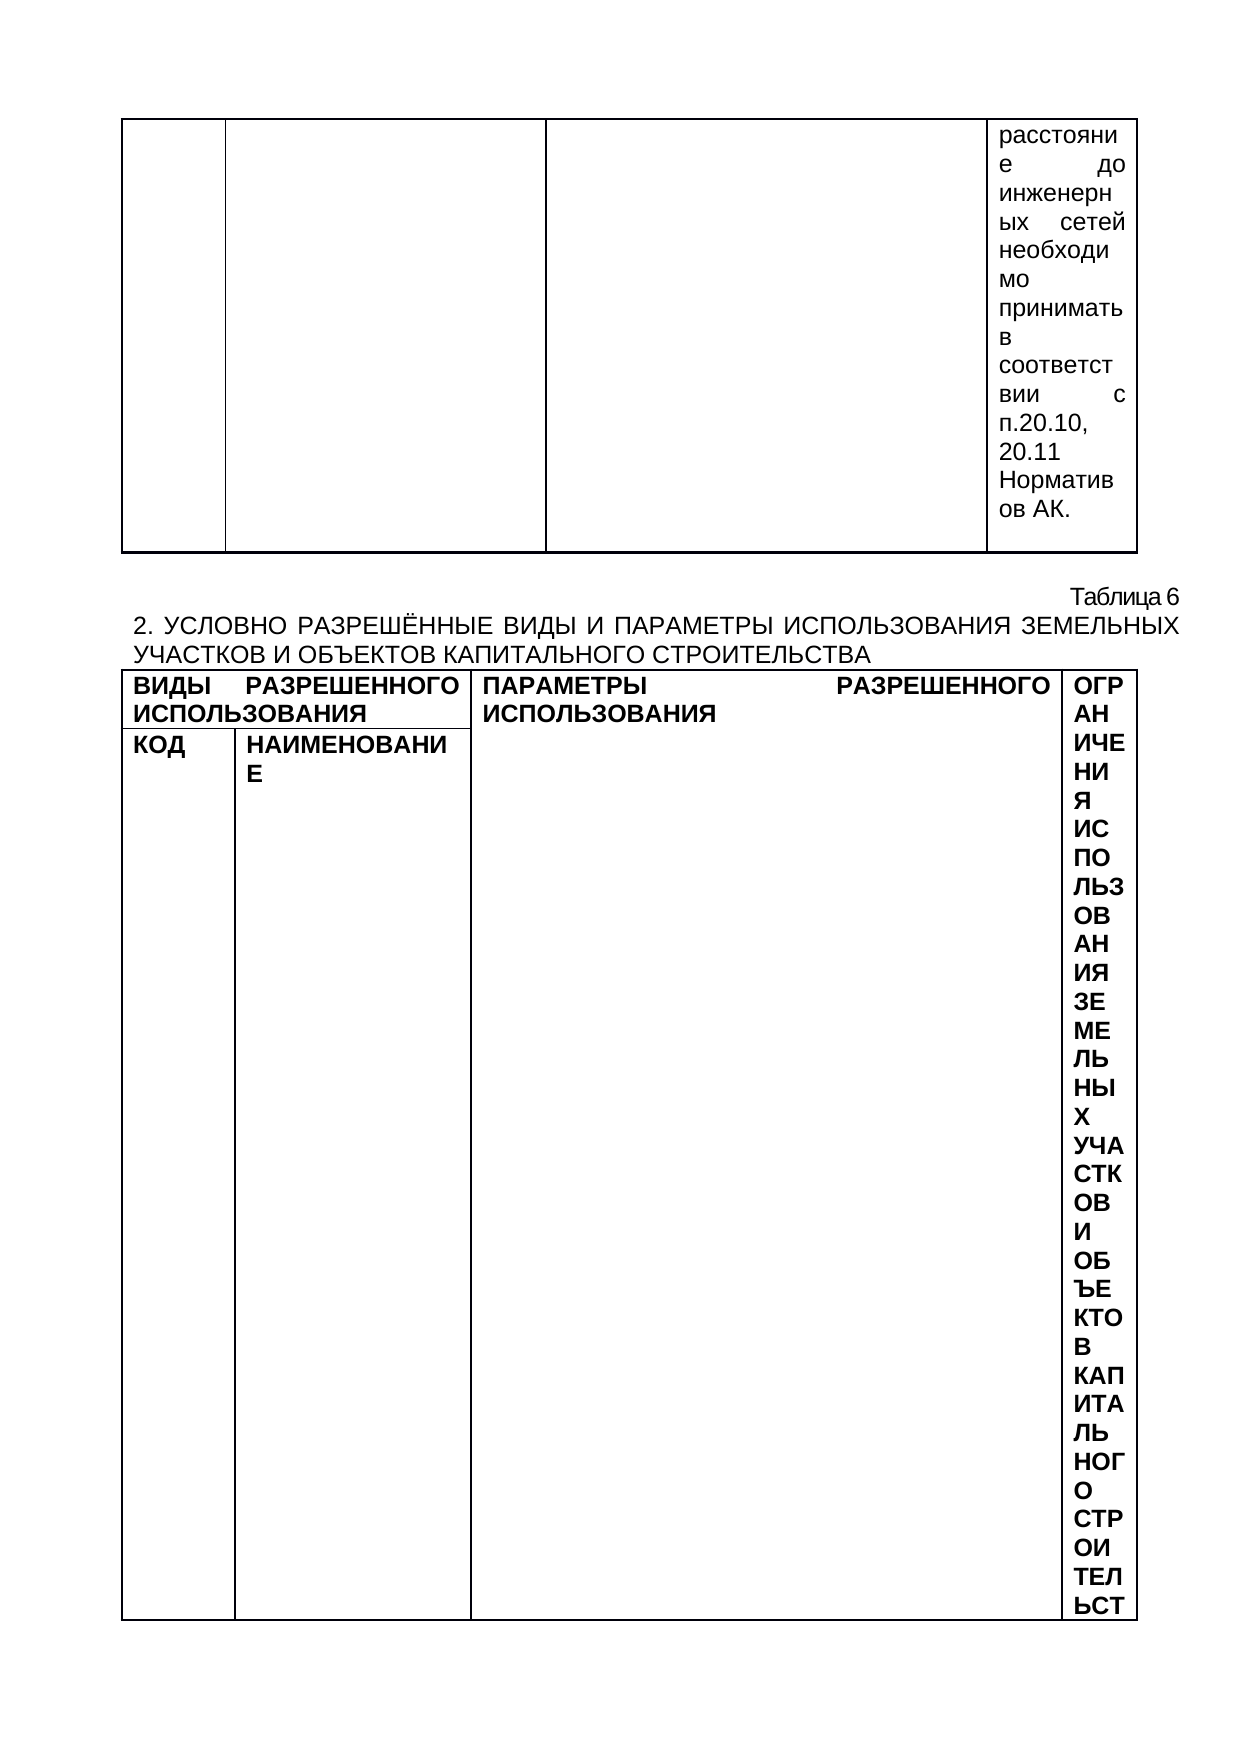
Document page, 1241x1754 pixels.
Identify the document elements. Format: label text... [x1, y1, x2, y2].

table_cell расстояние до инженерных сетей необходимо принимать в соответствии с п.20.10, 20.11 Нормативов АК. [988, 120, 1136, 551]
table_header ПАРАМЕТРЫ РАЗРЕШЕННОГО ИСПОЛЬЗОВАНИЯ [472, 671, 1061, 1619]
table_cell КОД [123, 729, 234, 1619]
table_cell [123, 120, 225, 551]
text 2. УСЛОВНО РАЗРЕШЁННЫЕ ВИДЫ И ПАРАМЕТРЫ ИСПОЛЬЗОВАНИЯ ЗЕМЕЛЬНЫХ УЧАСТКОВ И ОБЪЕКТОВ КАПИТАЛЬНОГО СТРОИТЕЛЬСТВА [133, 611, 1181, 668]
text Таблица 6 [208, 582, 1181, 611]
table_header ОГРАНИЧЕНИЯ ИСПОЛЬЗОВАНИЯ ЗЕМЕЛЬНЫХ УЧАСТКОВ И ОБЪЕКТОВ КАПИТАЛЬНОГО СТРОИТЕЛЬСТВА [1063, 671, 1136, 1619]
table_cell НАИМЕНОВАНИЕ [236, 729, 470, 1619]
table_cell [226, 120, 545, 551]
table_cell [547, 120, 986, 551]
table_header ВИДЫ РАЗРЕШЕННОГО ИСПОЛЬЗОВАНИЯ [123, 671, 470, 728]
